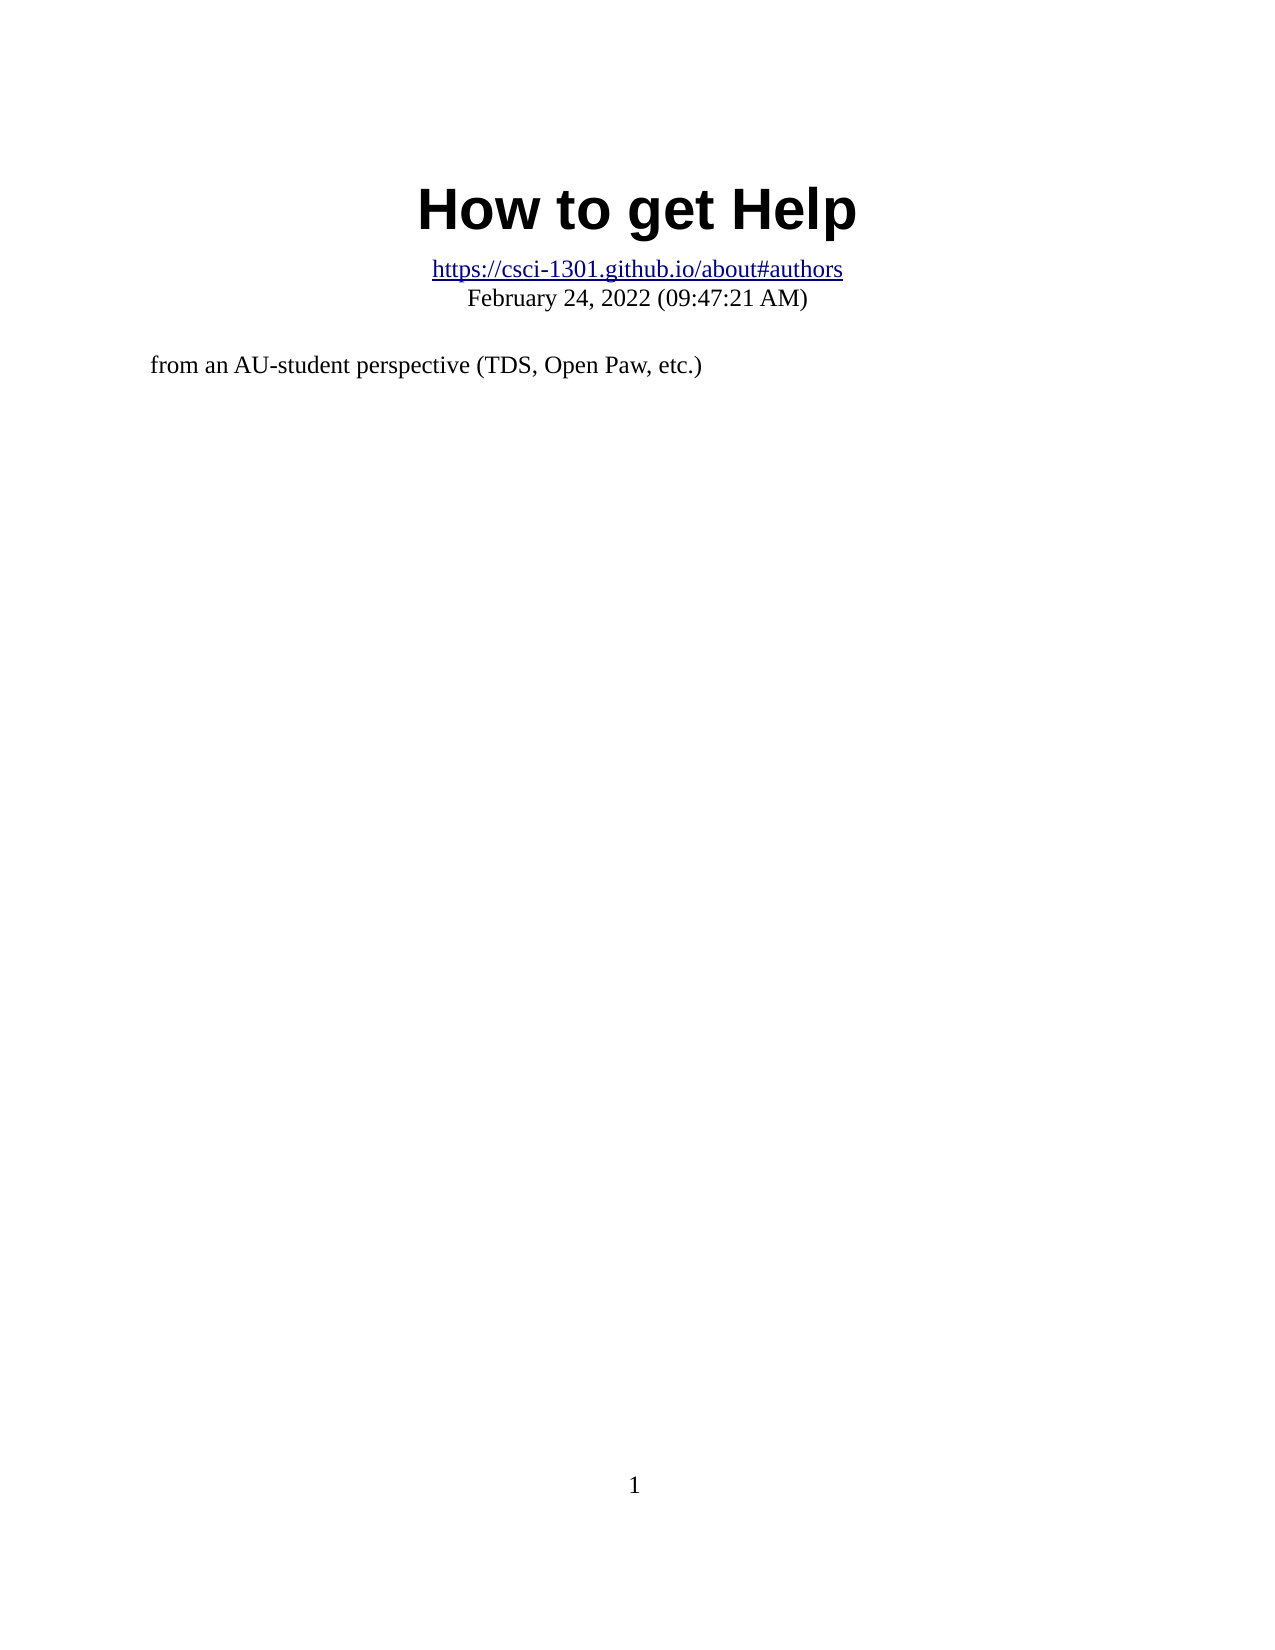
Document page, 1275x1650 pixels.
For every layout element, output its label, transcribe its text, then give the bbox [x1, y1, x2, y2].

title How to get Help [150, 175, 1125, 242]
text https://csci-1301.github.io/about#authors [150, 254, 1125, 283]
text February 24, 2022 (09:47:21 AM) [150, 283, 1125, 312]
text from an AU-student perspective (TDS, Open Paw, etc.) [150, 350, 1125, 378]
